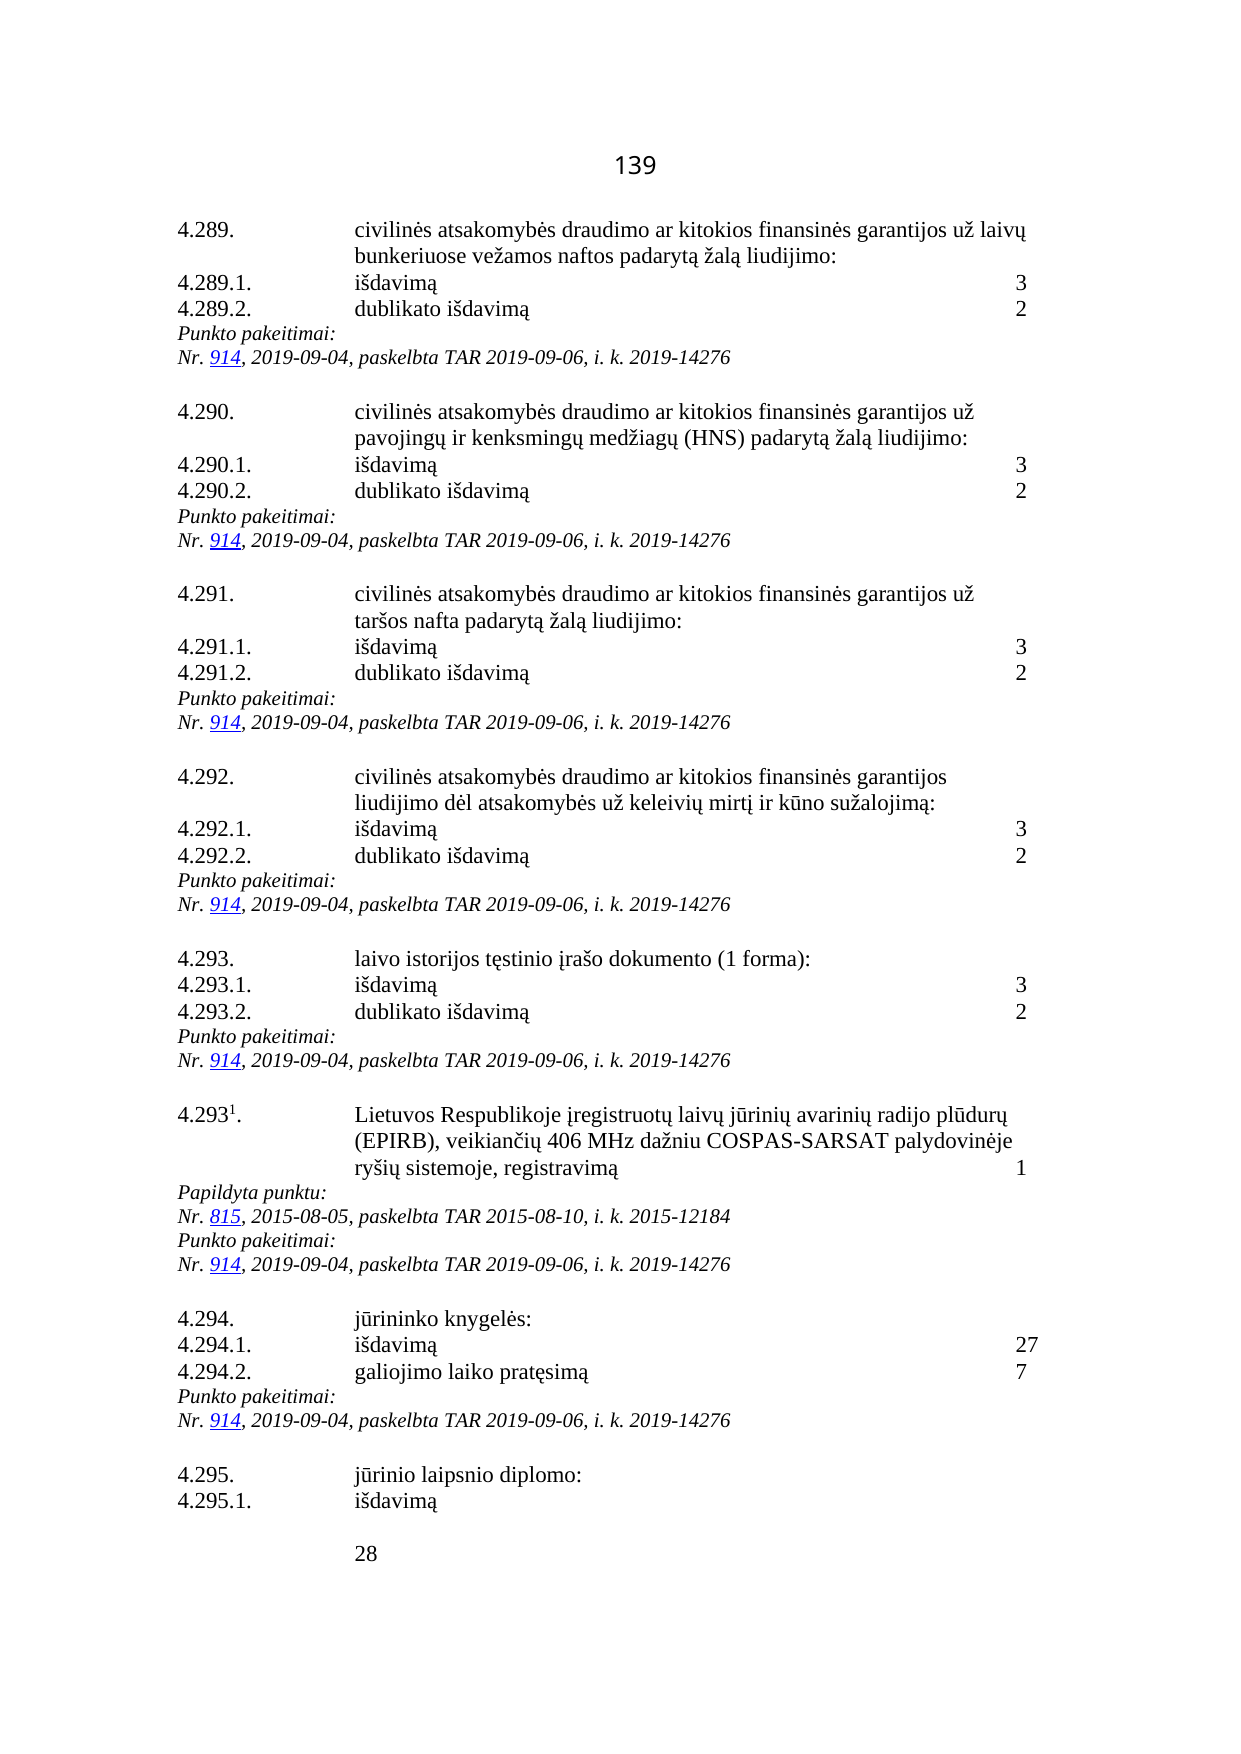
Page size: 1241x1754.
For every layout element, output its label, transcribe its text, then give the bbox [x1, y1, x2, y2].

text Papildyta punktu: [177, 1180, 1093, 1204]
text Punkto pakeitimai: [177, 503, 1093, 528]
text 4.289.1. išdavimą 3 [177, 268, 1034, 295]
text Nr. 914, 2019-09-04, paskelbta TAR 2019-09-06, i. k. 2019-14276 [177, 1252, 1093, 1276]
text 4.293.1. išdavimą 3 [177, 971, 1093, 998]
text Punkto pakeitimai: [177, 1228, 1093, 1252]
text Punkto pakeitimai: [177, 868, 1093, 892]
text 4.289.2. dublikato išdavimą 2 [177, 295, 1034, 321]
text Punkto pakeitimai: [177, 1384, 1093, 1408]
text 4.295.1. išdavimą 28 [177, 1487, 1034, 1566]
text 4.290.2. dublikato išdavimą 2 [177, 477, 1034, 503]
text Nr. 914, 2019-09-04, paskelbta TAR 2019-09-06, i. k. 2019-14276 [177, 1408, 1093, 1432]
text 4.291.1. išdavimą 3 [177, 633, 1034, 659]
text Nr. 914, 2019-09-04, paskelbta TAR 2019-09-06, i. k. 2019-14276 [177, 710, 1093, 734]
text 4.289. civilinės atsakomybės draudimo ar kitokios finansinės garantijos už laivų bunkeriuose vežamos naftos padarytą žalą liudijimo: [177, 216, 1034, 268]
text 4.291. civilinės atsakomybės draudimo ar kitokios finansinės garantijos už taršos nafta padarytą žalą liudijimo: [177, 580, 1034, 633]
text Nr. 914, 2019-09-04, paskelbta TAR 2019-09-06, i. k. 2019-14276 [177, 528, 1093, 552]
text Punkto pakeitimai: [177, 1024, 1093, 1048]
text Nr. 914, 2019-09-04, paskelbta TAR 2019-09-06, i. k. 2019-14276 [177, 345, 1093, 369]
text Punkto pakeitimai: [177, 321, 1093, 345]
text 4.294.2. galiojimo laiko pratęsimą 7 [177, 1358, 1093, 1384]
text 4.290. civilinės atsakomybės draudimo ar kitokios finansinės garantijos už pavojingų ir kenksmingų medžiagų (HNS) padarytą žalą liudijimo: [177, 398, 1034, 451]
text 4.292. civilinės atsakomybės draudimo ar kitokios finansinės garantijos liudijimo dėl atsakomybės už keleivių mirtį ir kūno sužalojimą: [177, 763, 1034, 815]
text 4.290.1. išdavimą 3 [177, 451, 1034, 477]
text 4.294. jūrininko knygelės: [177, 1305, 1093, 1331]
text Nr. 914, 2019-09-04, paskelbta TAR 2019-09-06, i. k. 2019-14276 [177, 892, 1093, 916]
text 4.293. laivo istorijos tęstinio įrašo dokumento (1 forma): [177, 945, 1093, 971]
text 4.293.2. dublikato išdavimą 2 [177, 998, 1093, 1024]
text 4.291.2. dublikato išdavimą 2 [177, 659, 1034, 686]
text Nr. 815, 2015-08-05, paskelbta TAR 2015-08-10, i. k. 2015-12184 [177, 1204, 1093, 1228]
text Punkto pakeitimai: [177, 686, 1093, 710]
text Nr. 914, 2019-09-04, paskelbta TAR 2019-09-06, i. k. 2019-14276 [177, 1048, 1093, 1072]
text 4.292.2. dublikato išdavimą 2 [177, 842, 1034, 868]
text 4.2931. Lietuvos Respublikoje įregistruotų laivų jūrinių avarinių radijo plūdurų (EPIRB), veikiančių 406 MHz dažniu COSPAS-SARSAT palydovinėje ryšių sistemoje, registravimą 1 [177, 1101, 1034, 1180]
text 4.295. jūrinio laipsnio diplomo: [177, 1461, 1034, 1487]
text 4.294.1. išdavimą 27 [177, 1331, 1093, 1358]
text 4.292.1. išdavimą 3 [177, 815, 1034, 842]
